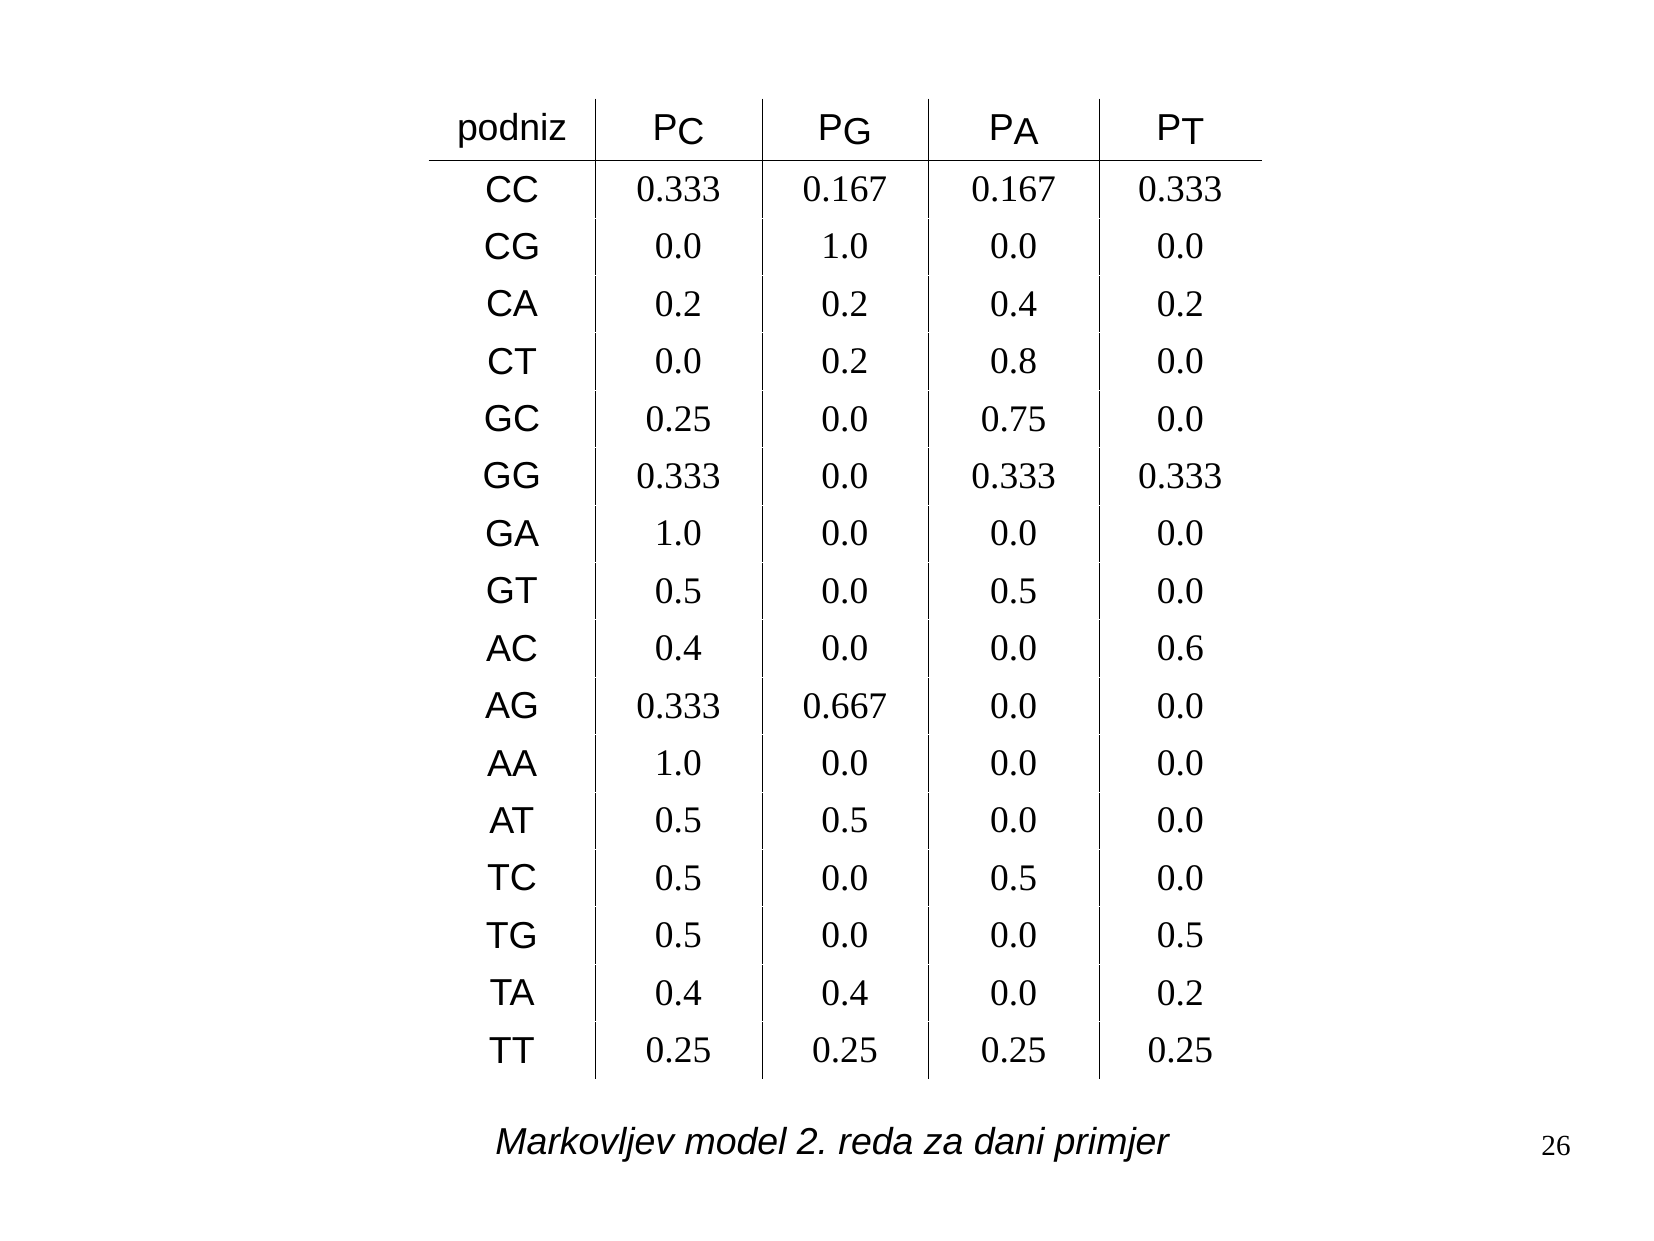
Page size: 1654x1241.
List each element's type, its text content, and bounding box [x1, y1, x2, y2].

table_cell AA [430, 735, 595, 792]
table_cell 0.333 [929, 448, 1099, 505]
text_box Markovljev model 2. reda za dani primjer [480, 1113, 1184, 1171]
table_cell 0.0 [1100, 793, 1261, 849]
table_cell TT [430, 1022, 595, 1079]
table_header PC [596, 100, 762, 160]
table_cell 0.167 [763, 161, 928, 218]
table_cell 0.5 [596, 907, 762, 964]
table_cell CC [430, 161, 595, 218]
table_cell 0.333 [596, 678, 762, 734]
table_cell 0.25 [596, 391, 762, 447]
table_cell 0.4 [929, 276, 1099, 332]
table_cell 0.2 [763, 276, 928, 332]
table_cell 0.0 [596, 219, 762, 275]
table_cell 0.0 [929, 965, 1099, 1021]
table_cell 0.4 [596, 965, 762, 1021]
table_cell 0.5 [1100, 907, 1261, 964]
table_cell 0.0 [763, 907, 928, 964]
table_cell GC [430, 391, 595, 447]
table_cell 0.5 [596, 850, 762, 906]
table_cell TG [430, 907, 595, 964]
table_cell 0.0 [763, 620, 928, 677]
table_cell TA [430, 965, 595, 1021]
table_cell 0.4 [596, 620, 762, 677]
table_cell 1.0 [763, 219, 928, 275]
table_cell 0.167 [929, 161, 1099, 218]
table_cell 1.0 [596, 735, 762, 792]
table_cell 0.0 [763, 506, 928, 562]
table_cell 0.667 [763, 678, 928, 734]
table_cell AC [430, 620, 595, 677]
table_cell 0.0 [763, 563, 928, 619]
table_cell 0.0 [929, 678, 1099, 734]
table_cell 0.0 [1100, 333, 1261, 390]
table_cell 0.5 [596, 793, 762, 849]
table_cell AT [430, 793, 595, 849]
table_header PA [929, 100, 1099, 160]
table_cell 0.2 [596, 276, 762, 332]
table_cell 0.0 [929, 735, 1099, 792]
table_cell GA [430, 506, 595, 562]
table_cell 0.0 [1100, 506, 1261, 562]
table_cell 0.0 [1100, 563, 1261, 619]
table_cell 0.0 [763, 391, 928, 447]
table_cell 0.5 [596, 563, 762, 619]
table_cell 0.25 [596, 1022, 762, 1079]
table_cell 0.5 [929, 850, 1099, 906]
table_cell 0.0 [763, 448, 928, 505]
table_cell 0.333 [596, 161, 762, 218]
table_cell 0.2 [1100, 276, 1261, 332]
table_cell 0.0 [1100, 850, 1261, 906]
table_cell 0.0 [929, 219, 1099, 275]
table_cell TC [430, 850, 595, 906]
table_header PT [1100, 100, 1261, 160]
table_cell 0.6 [1100, 620, 1261, 677]
table_header PG [763, 100, 928, 160]
table_cell CA [430, 276, 595, 332]
table_cell 0.0 [596, 333, 762, 390]
table_cell 0.333 [1100, 161, 1261, 218]
table_cell 0.0 [929, 506, 1099, 562]
table_cell 0.2 [763, 333, 928, 390]
table_cell GT [430, 563, 595, 619]
table_cell 0.333 [596, 448, 762, 505]
table_cell CT [430, 333, 595, 390]
table_cell 0.0 [929, 907, 1099, 964]
table_cell 0.0 [1100, 391, 1261, 447]
table_cell 0.0 [763, 735, 928, 792]
table_cell 0.4 [763, 965, 928, 1021]
table_cell 0.2 [1100, 965, 1261, 1021]
table_cell 0.5 [929, 563, 1099, 619]
table_cell GG [430, 448, 595, 505]
table_cell 0.0 [929, 793, 1099, 849]
table_cell CG [430, 219, 595, 275]
table_cell 0.0 [763, 850, 928, 906]
table_cell 0.5 [763, 793, 928, 849]
table_cell AG [430, 678, 595, 734]
table_cell 0.333 [1100, 448, 1261, 505]
table_header podniz [430, 100, 595, 160]
table_cell 0.0 [929, 620, 1099, 677]
table_cell 0.0 [1100, 735, 1261, 792]
table_cell 0.8 [929, 333, 1099, 390]
table_cell 0.25 [1100, 1022, 1261, 1079]
table_cell 0.0 [1100, 219, 1261, 275]
table_cell 0.0 [1100, 678, 1261, 734]
table_cell 1.0 [596, 506, 762, 562]
table_cell 0.25 [929, 1022, 1099, 1079]
table_cell 0.25 [763, 1022, 928, 1079]
table_cell 0.75 [929, 391, 1099, 447]
